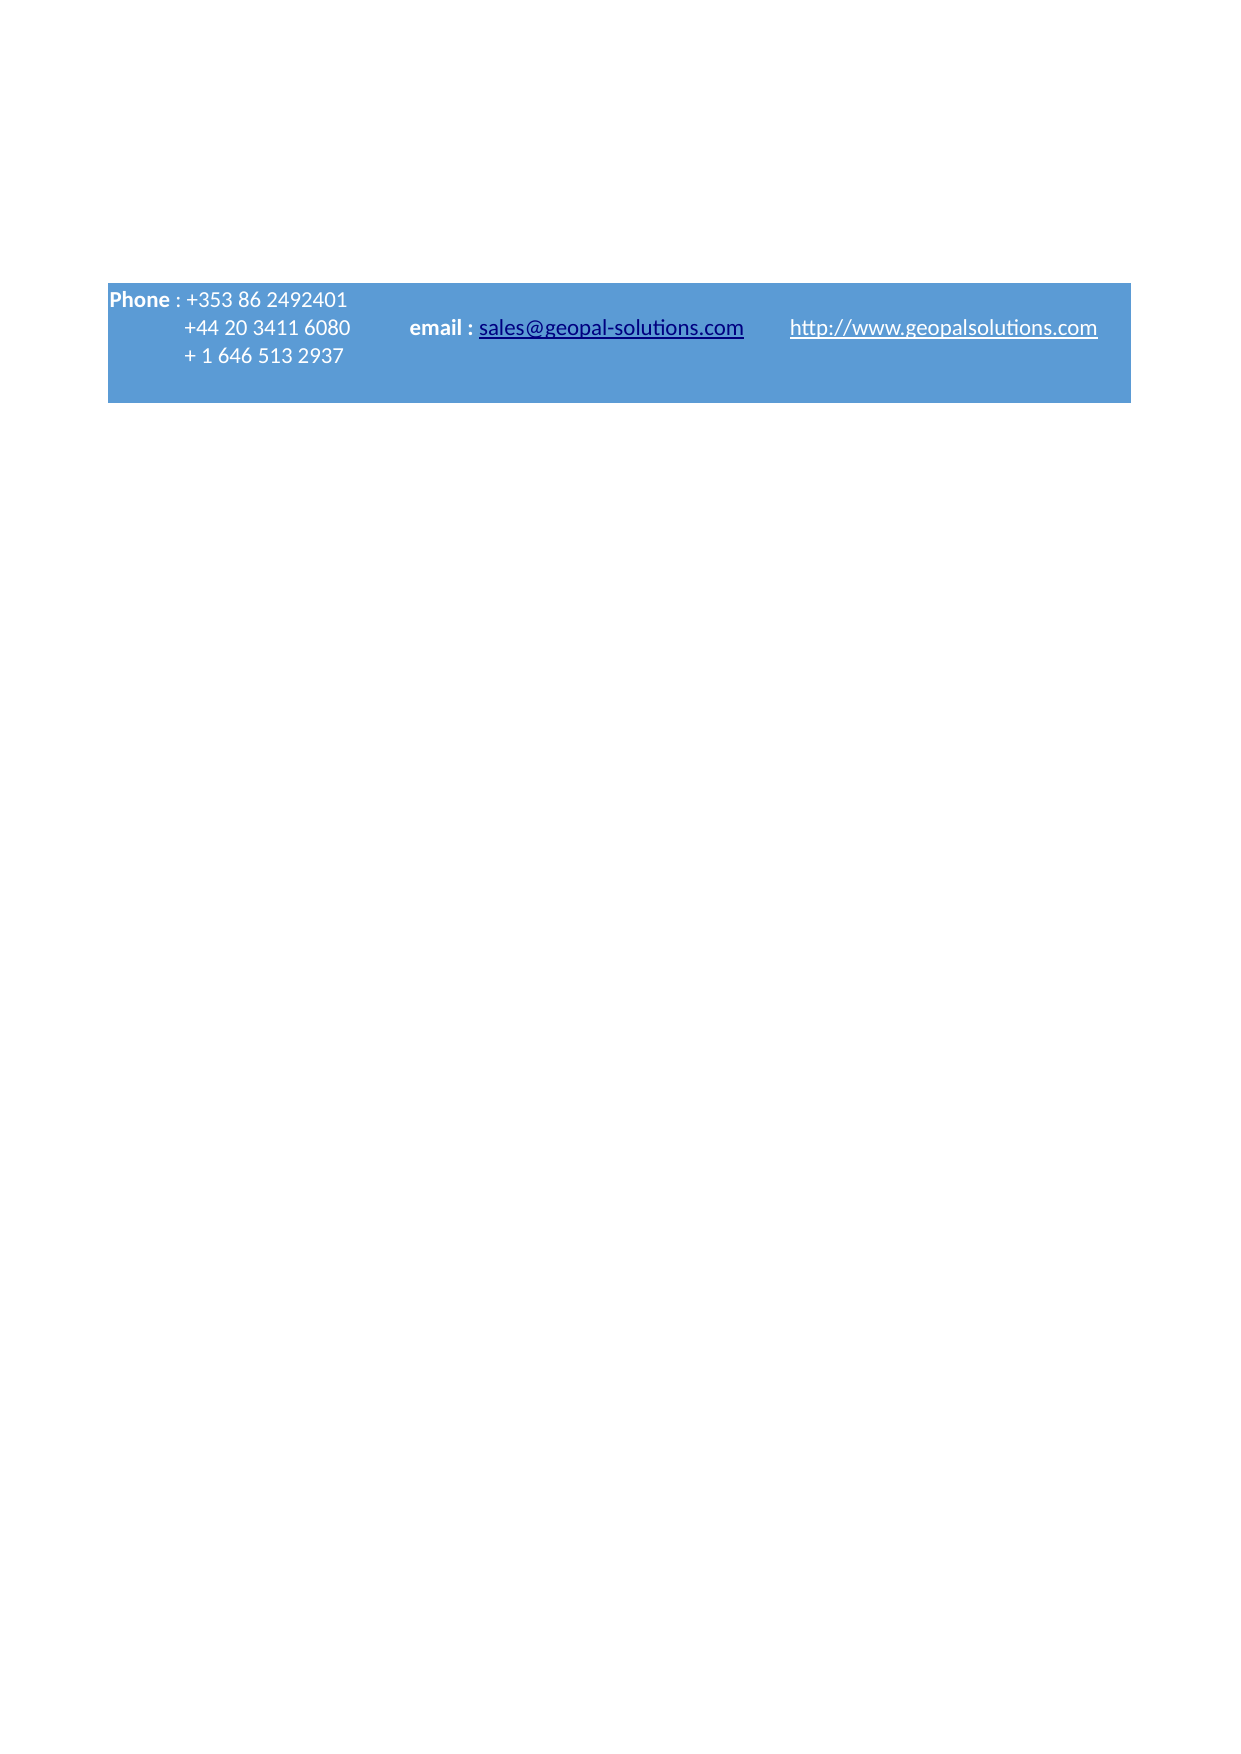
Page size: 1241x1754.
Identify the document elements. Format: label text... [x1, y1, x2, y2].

text + 1 646 513 2937 [109, 341, 1129, 369]
text +44 20 3411 6080 email : sales@geopal-solutions.com http://www.geopalsolutions.com [109, 313, 1129, 341]
text Phone : +353 86 2492401 [109, 285, 1129, 313]
